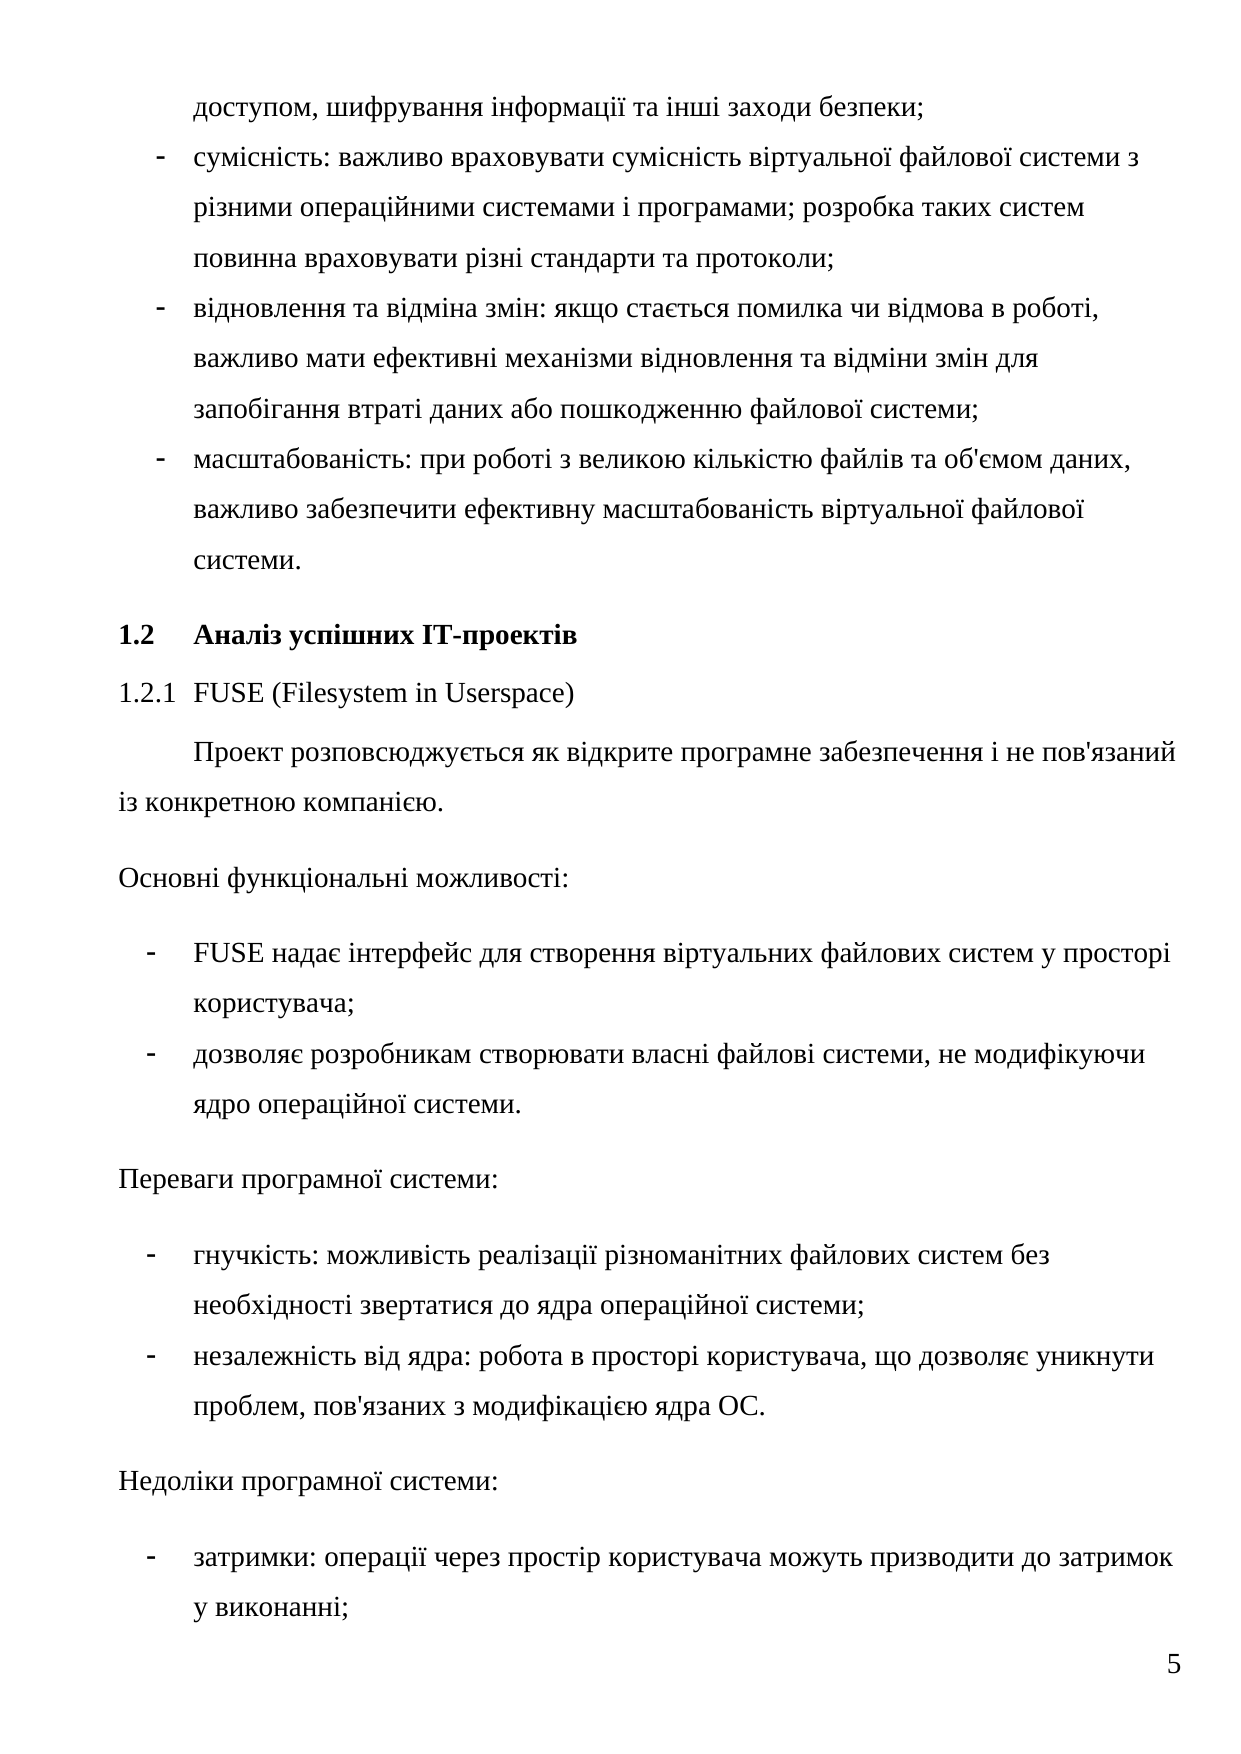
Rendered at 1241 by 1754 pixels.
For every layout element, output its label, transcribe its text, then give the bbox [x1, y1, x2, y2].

list відновлення та відміна змін: якщо стається помилка чи відмова в роботі, важливо мати ефективні механізми відновлення та відміни змін для запобігання втраті даних або пошкодженню файлової системи; [156, 290, 1181, 424]
list дозволяє розробникам створювати власні файлові системи, не модифікуючи ядро операційної системи. [156, 1036, 1181, 1120]
subtitle Аналіз успішних IT-проектів [118, 617, 1181, 651]
list затримки: операції через простір користувача можуть призводити до затримок у виконанні; [156, 1539, 1181, 1623]
subtitle FUSE (Filesystem in Userspace) [118, 676, 1181, 709]
list сумісність: важливо враховувати сумісність віртуальної файлової системи з різними операційними системами і програмами; розробка таких систем повинна враховувати різні стандарти та протоколи; [156, 139, 1181, 273]
list незалежність від ядра: робота в просторі користувача, що дозволяє уникнути проблем, пов'язаних з модифікацією ядра ОС. [156, 1338, 1181, 1422]
list FUSE надає інтерфейс для створення віртуальних файлових систем у просторі користувача; [156, 935, 1181, 1019]
text Проект розповсюджується як відкрите програмне забезпечення і не пов'язаний із конкретною компанією. [118, 734, 1181, 818]
list масштабованість: при роботі з великою кількістю файлів та об'ємом даних, важливо забезпечити ефективну масштабованість віртуальної файлової системи. [156, 441, 1181, 575]
list гнучкість: можливість реалізації різноманітних файлових систем без необхідності звертатися до ядра операційної системи; [156, 1237, 1181, 1321]
text Основні функціональні можливості: [118, 860, 1181, 893]
text Переваги програмної системи: [118, 1162, 1181, 1195]
text Недоліки програмної системи: [118, 1463, 1181, 1497]
list доступом, шифрування інформації та інші заходи безпеки; [156, 89, 1181, 122]
